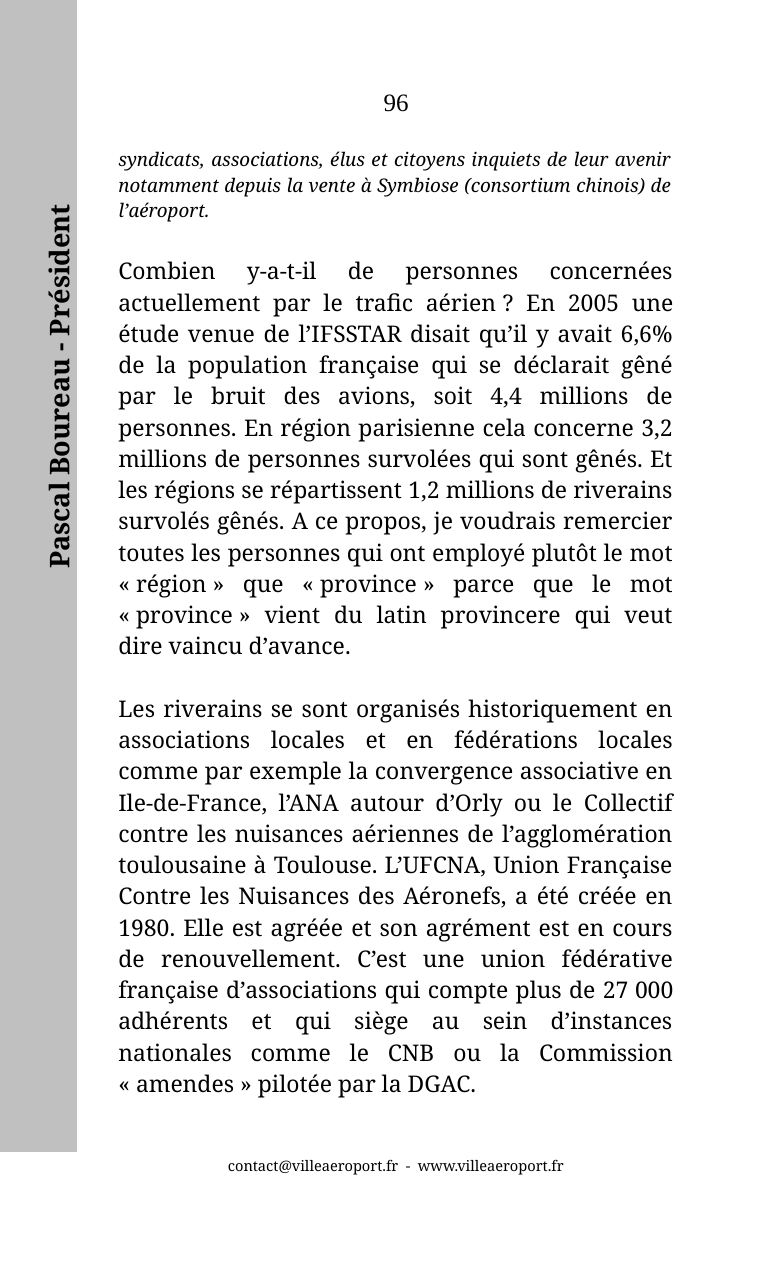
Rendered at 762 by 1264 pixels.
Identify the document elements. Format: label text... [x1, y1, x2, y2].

text Pascal Boureau - Président [0, 187, 77, 569]
text Combien y-a-t-il de personnes concernées actuellement par le trafic aérien ? En 2005 une étude venue de l’IFSSTAR disait qu’il y avait 6,6% de la population française qui se déclarait gêné par le bruit des avions, soit 4,4 millions de personnes. En région parisienne cela concerne 3,2 millions de personnes survolées qui sont gênés. Et les régions se répartissent 1,2 millions de riverains survolés gênés. A ce propos, je voudrais remercier toutes les personnes qui ont employé plutôt le mot « région » que « province » parce que le mot « province » vient du latin provincere qui veut dire vaincu d’avance. [118, 255, 673, 662]
text Les riverains se sont organisés historiquement en associations locales et en fédérations locales comme par exemple la convergence associative en Ile-de-France, l’ANA autour d’Orly ou le Collectif contre les nuisances aériennes de l’agglomération toulousaine à Toulouse. L’UFCNA, Union Française Contre les Nuisances des Aéronefs, a été créée en 1980. Elle est agréée et son agrément est en cours de renouvellement. C’est une union fédérative française d’associations qui compte plus de 27 000 adhérents et qui siège au sein d’instances nationales comme le CNB ou la Commission « amendes » pilotée par la DGAC. [118, 693, 673, 1099]
text syndicats, associations, élus et citoyens inquiets de leur avenir notamment depuis la vente à Symbiose (consortium chinois) de l’aéroport. [118, 147, 673, 223]
